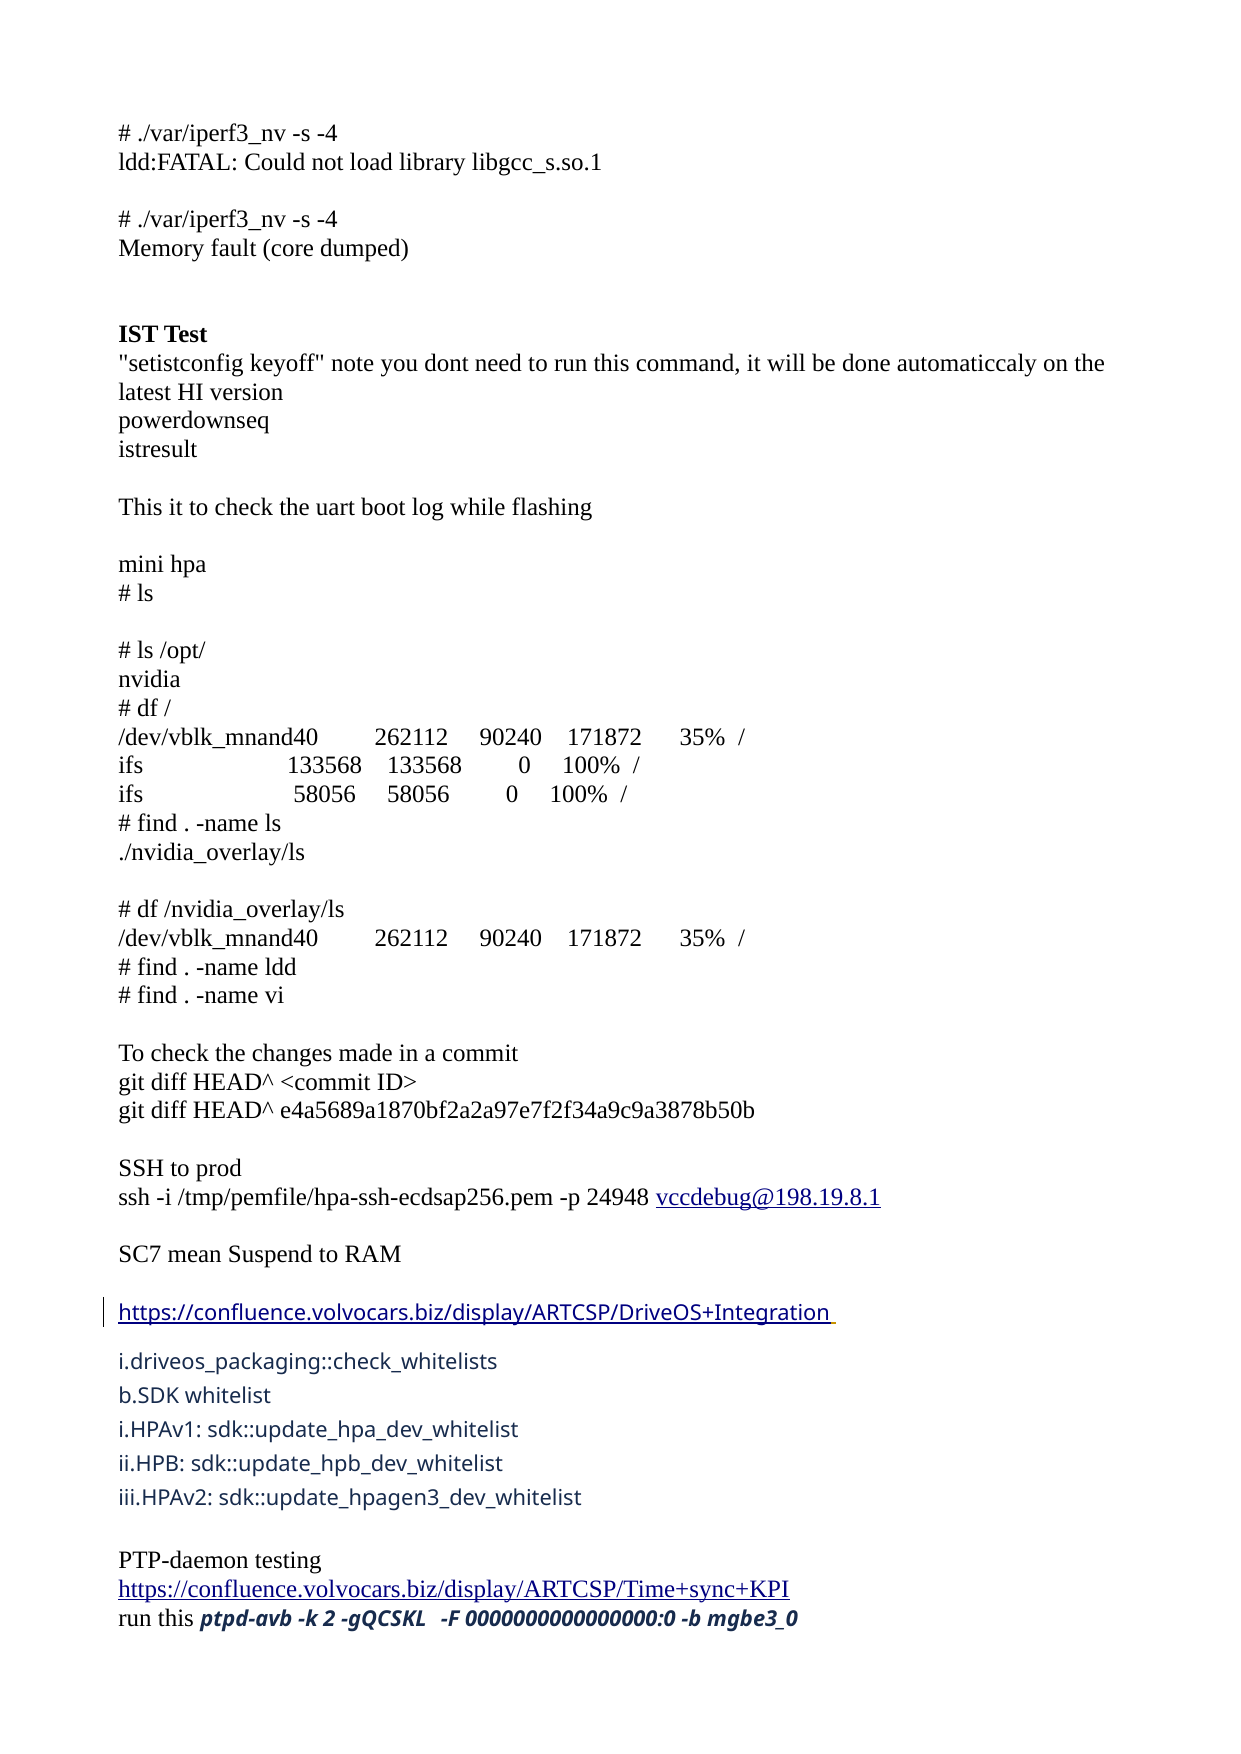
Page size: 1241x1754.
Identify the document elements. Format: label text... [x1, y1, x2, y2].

list HPB: sdk::update_hpb_dev_whitelist [118, 1448, 1122, 1478]
text ssh -i /tmp/pemfile/hpa-ssh-ecdsap256.pem -p 24948 vccdebug@198.19.8.1 [118, 1182, 1122, 1211]
list SDK whitelist [118, 1380, 1122, 1409]
text SSH to prod [118, 1153, 1122, 1182]
text # ls /opt/ [118, 636, 1122, 664]
text This it to check the uart boot log while flashing [118, 492, 1122, 521]
text /dev/vblk_mnand40 262112 90240 171872 35% / [118, 722, 1122, 751]
text https://confluence.volvocars.biz/display/ARTCSP/Time+sync+KPI [118, 1574, 1122, 1603]
text "setistconfig keyoff" note you dont need to run this command, it will be done automaticcaly on the latest HI version [118, 348, 1122, 406]
list driveos_packaging::check_whitelists [118, 1346, 1122, 1375]
text IST Test [118, 319, 1122, 348]
text git diff HEAD^ <commit ID> [118, 1067, 1122, 1096]
text mini hpa # ls [118, 549, 1122, 607]
text run this ptpd-avb -k 2 -gQCSKL -F 0000000000000000:0 -b mgbe3_0 [118, 1603, 1122, 1632]
text ifs 133568 133568 0 100% / [118, 751, 1122, 779]
text https://confluence.volvocars.biz/display/ARTCSP/DriveOS+Integration [118, 1297, 1122, 1327]
text SC7 mean Suspend to RAM [118, 1239, 1122, 1268]
list HPAv2: sdk::update_hpagen3_dev_whitelist [118, 1482, 1122, 1512]
text Memory fault (core dumped) [118, 233, 1122, 262]
list HPAv1: sdk::update_hpa_dev_whitelist [118, 1414, 1122, 1444]
text # df /nvidia_overlay/ls [118, 894, 1122, 923]
text # find . -name vi [118, 981, 1122, 1009]
text # ./var/iperf3_nv -s -4 [118, 204, 1122, 233]
text nvidia [118, 664, 1122, 693]
text powerdownseq [118, 406, 1122, 434]
text git diff HEAD^ e4a5689a1870bf2a2a97e7f2f34a9c9a3878b50b [118, 1096, 1122, 1124]
text # find . -name ldd [118, 952, 1122, 981]
text # find . -name ls [118, 808, 1122, 837]
text # ./var/iperf3_nv -s -4 [118, 118, 1122, 147]
text ldd:FATAL: Could not load library libgcc_s.so.1 [118, 147, 1122, 176]
text /dev/vblk_mnand40 262112 90240 171872 35% / [118, 923, 1122, 952]
text To check the changes made in a commit [118, 1038, 1122, 1067]
text ./nvidia_overlay/ls [118, 837, 1122, 866]
text ifs 58056 58056 0 100% / [118, 779, 1122, 808]
text PTP-daemon testing [118, 1545, 1122, 1574]
text # df / [118, 693, 1122, 722]
text istresult [118, 434, 1122, 463]
